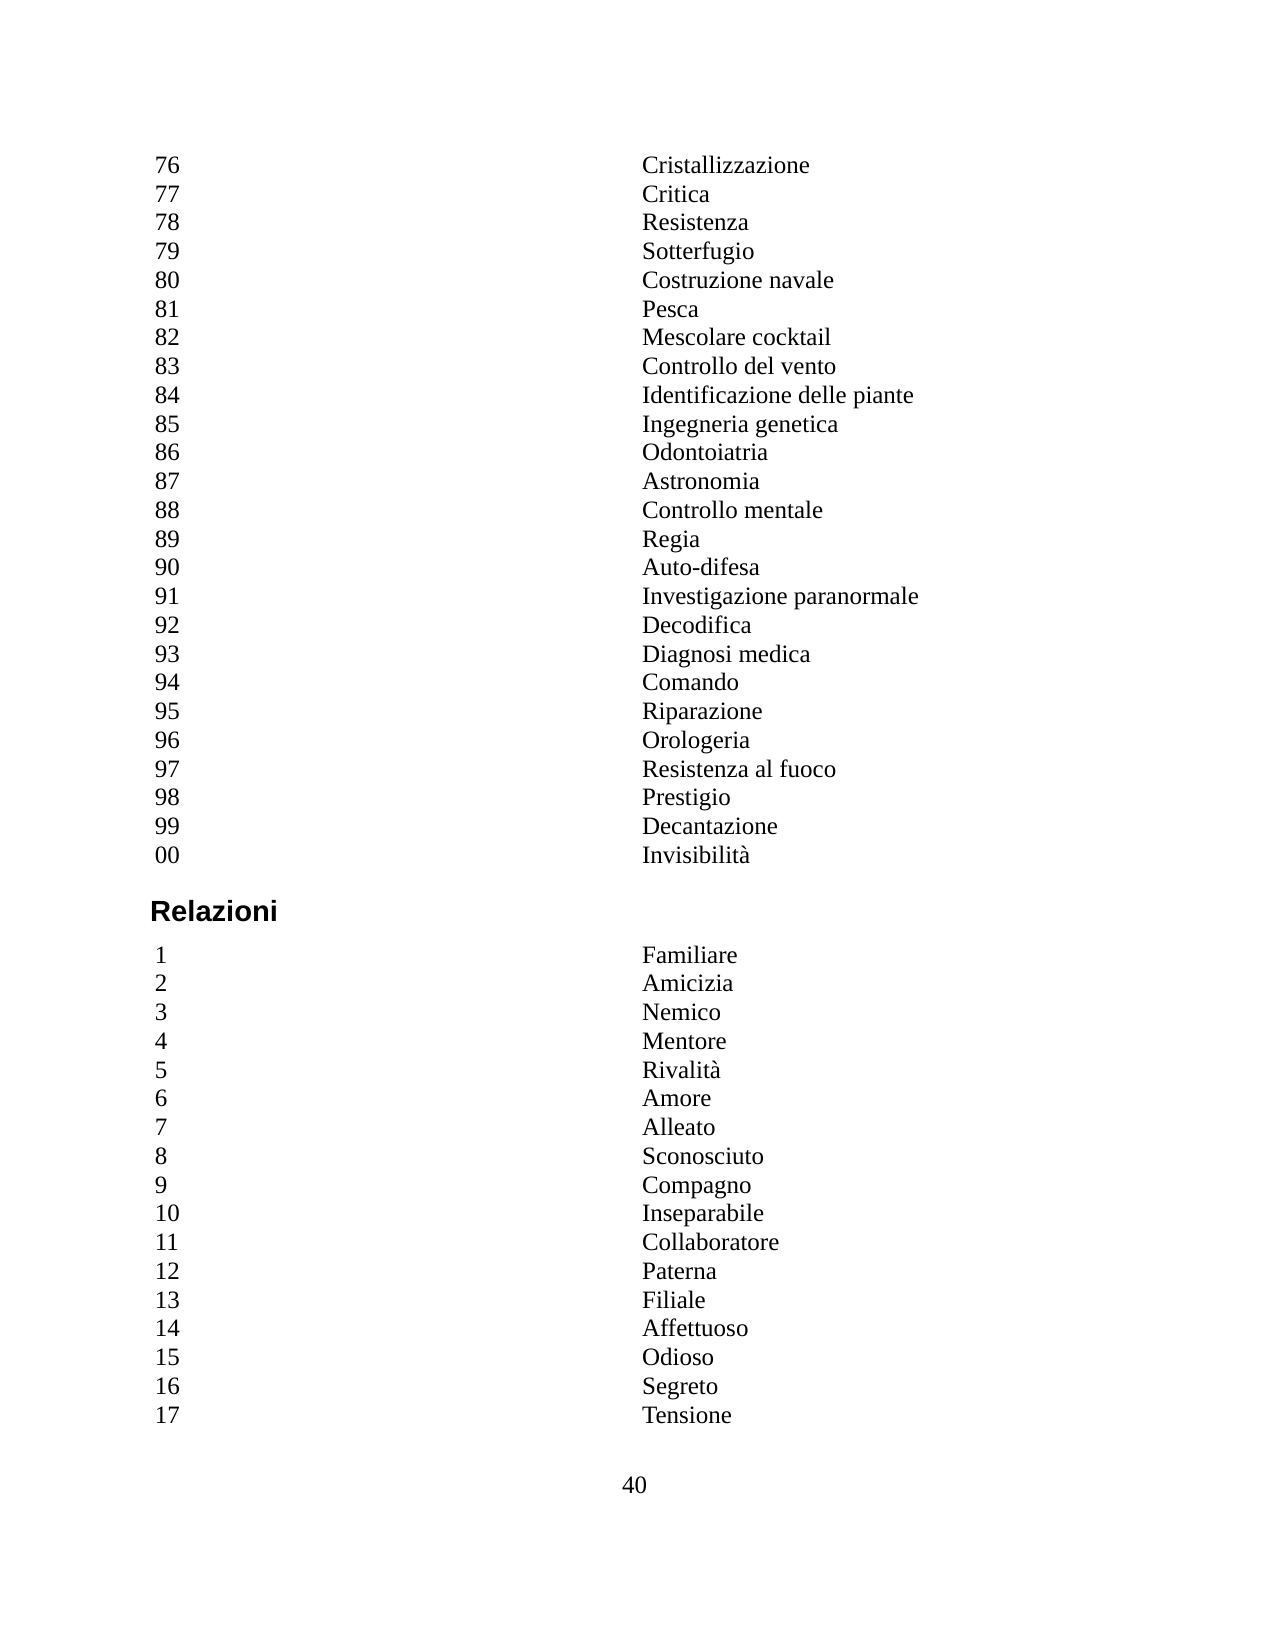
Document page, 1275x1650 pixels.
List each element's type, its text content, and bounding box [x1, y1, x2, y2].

table_cell Identificazione delle piante [638, 380, 1125, 409]
table_cell 15 [150, 1342, 637, 1371]
table_cell Prestigio [638, 783, 1125, 811]
table_cell 84 [150, 380, 637, 409]
table_cell 79 [150, 236, 637, 265]
table_cell 6 [150, 1084, 637, 1112]
table_cell Compagno [638, 1170, 1125, 1198]
table_cell 5 [150, 1055, 637, 1083]
table_cell Resistenza [638, 208, 1125, 236]
table_cell Astronomia [638, 466, 1125, 495]
table_cell Orologeria [638, 725, 1125, 754]
table_cell Resistenza al fuoco [638, 754, 1125, 782]
table_cell Riparazione [638, 696, 1125, 725]
table_cell Rivalità [638, 1055, 1125, 1083]
table_cell Critica [638, 179, 1125, 207]
table_cell 78 [150, 208, 637, 236]
table_cell 85 [150, 409, 637, 437]
table_cell 81 [150, 294, 637, 322]
table_cell 83 [150, 351, 637, 380]
table_cell Sconosciuto [638, 1141, 1125, 1170]
table_cell 7 [150, 1112, 637, 1141]
table_cell 95 [150, 696, 637, 725]
table_cell 2 [150, 969, 637, 997]
table_cell Nemico [638, 997, 1125, 1026]
table_cell 12 [150, 1256, 637, 1285]
table_cell 8 [150, 1141, 637, 1170]
table_cell 3 [150, 997, 637, 1026]
table_cell 00 [150, 840, 637, 869]
table_cell 98 [150, 783, 637, 811]
table_cell Invisibilità [638, 840, 1125, 869]
table_cell Ingegneria genetica [638, 409, 1125, 437]
table_cell Odioso [638, 1342, 1125, 1371]
table_cell Decantazione [638, 811, 1125, 840]
table_cell 17 [150, 1400, 637, 1428]
table_cell 11 [150, 1227, 637, 1256]
table_cell 90 [150, 553, 637, 581]
table_cell Alleato [638, 1112, 1125, 1141]
table_cell 4 [150, 1026, 637, 1055]
table_cell Controllo del vento [638, 351, 1125, 380]
table_cell Regia [638, 524, 1125, 552]
table_cell Amore [638, 1084, 1125, 1112]
table_cell 99 [150, 811, 637, 840]
table_cell Inseparabile [638, 1199, 1125, 1227]
table_cell Affettuoso [638, 1314, 1125, 1342]
table_cell Collaboratore [638, 1227, 1125, 1256]
table_cell Decodifica [638, 610, 1125, 639]
table_cell 16 [150, 1371, 637, 1400]
table_cell 96 [150, 725, 637, 754]
table_cell Paterna [638, 1256, 1125, 1285]
table_cell 13 [150, 1285, 637, 1313]
table_cell Pesca [638, 294, 1125, 322]
table_header 1 [150, 940, 637, 968]
table_cell 91 [150, 581, 637, 610]
table_cell 80 [150, 265, 637, 294]
table_cell 86 [150, 438, 637, 466]
table_cell 87 [150, 466, 637, 495]
table_cell 77 [150, 179, 637, 207]
table_cell Auto-difesa [638, 553, 1125, 581]
table_cell Mescolare cocktail [638, 323, 1125, 351]
table_cell Mentore [638, 1026, 1125, 1055]
table_cell Costruzione navale [638, 265, 1125, 294]
table_cell 88 [150, 495, 637, 524]
table_cell Odontoiatria [638, 438, 1125, 466]
table_cell Tensione [638, 1400, 1125, 1428]
table_cell 82 [150, 323, 637, 351]
table_cell Amicizia [638, 969, 1125, 997]
table_cell Investigazione paranormale [638, 581, 1125, 610]
table_cell 94 [150, 668, 637, 696]
table_cell Diagnosi medica [638, 639, 1125, 667]
table_cell 92 [150, 610, 637, 639]
table_cell 97 [150, 754, 637, 782]
table_cell Segreto [638, 1371, 1125, 1400]
table_cell 10 [150, 1199, 637, 1227]
table_cell 89 [150, 524, 637, 552]
table_cell 14 [150, 1314, 637, 1342]
table_cell Sotterfugio [638, 236, 1125, 265]
table_cell 76 [150, 150, 637, 179]
table_cell Comando [638, 668, 1125, 696]
table_header Familiare [638, 940, 1125, 968]
table_cell 9 [150, 1170, 637, 1198]
table_cell Filiale [638, 1285, 1125, 1313]
table_cell Cristallizzazione [638, 150, 1125, 179]
table_cell Controllo mentale [638, 495, 1125, 524]
subtitle Relazioni [150, 894, 1125, 927]
table_cell 93 [150, 639, 637, 667]
